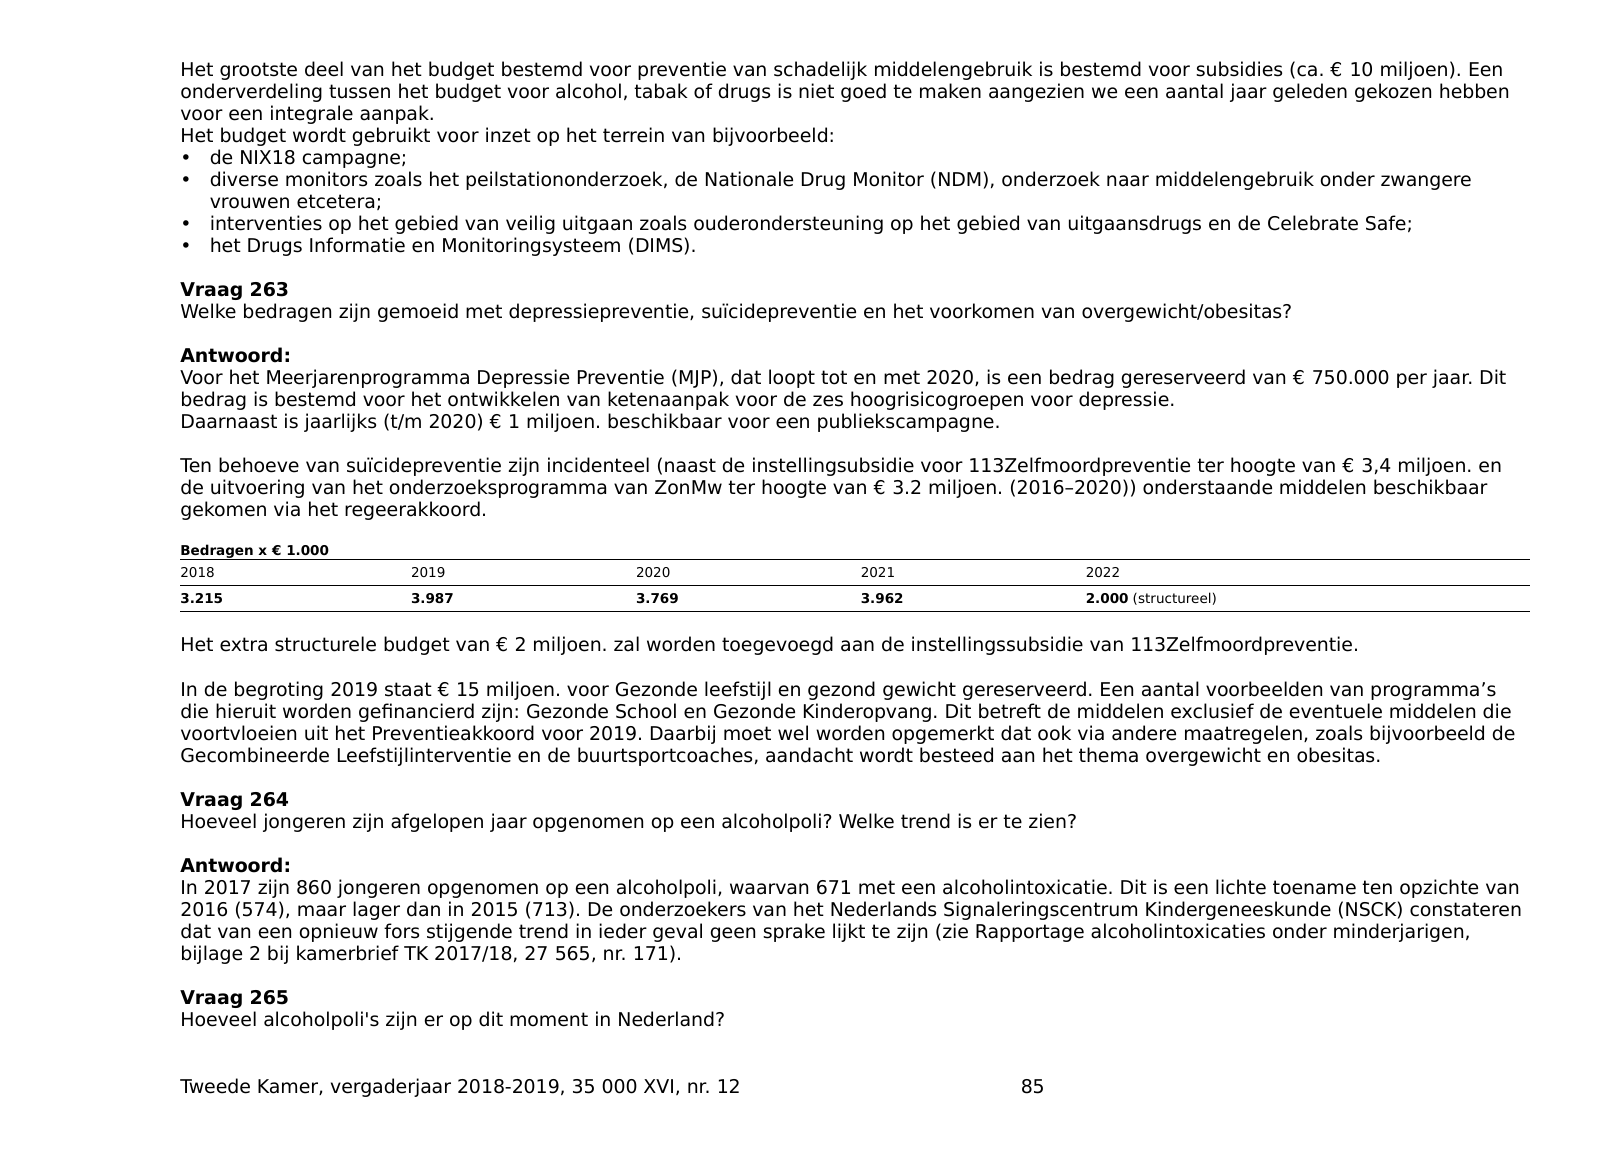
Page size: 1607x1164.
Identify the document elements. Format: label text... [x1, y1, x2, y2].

text Vraag 265 [180, 987, 1529, 1009]
text In 2017 zijn 860 jongeren opgenomen op een alcoholpoli, waarvan 671 met een alcoholintoxicatie. Dit is een lichte toename ten opzichte van 2016 (574), maar lager dan in 2015 (713). De onderzoekers van het Nederlands Signaleringscentrum Kindergeneeskunde (NSCK) constateren dat van een opnieuw fors stijgende trend in ieder geval geen sprake lijkt te zijn (zie Rapportage alcoholintoxicaties onder minderjarigen, bijlage 2 bij kamerbrief TK 2017/18, 27 565, nr. 171). [180, 877, 1529, 965]
text Welke bedragen zijn gemoeid met depressiepreventie, suïcidepreventie en het voorkomen van overgewicht/obesitas? [180, 301, 1529, 323]
text Vraag 264 [180, 789, 1529, 811]
text Vraag 263 [180, 279, 1529, 301]
table_cell 2018 [180, 560, 405, 585]
text Hoeveel jongeren zijn afgelopen jaar opgenomen op een alcoholpoli? Welke trend is er te zien? [180, 811, 1529, 833]
table_cell 2021 [855, 560, 1079, 585]
table_cell 3.215 [180, 586, 405, 611]
text Antwoord: [180, 855, 1529, 877]
table_cell 3.769 [630, 586, 855, 611]
table_header Bedragen x € 1.000 [180, 543, 1529, 559]
text • diverse monitors zoals het peilstationonderzoek, de Nationale Drug Monitor (NDM), onderzoek naar middelengebruik onder zwangere vrouwen etcetera; [180, 169, 1529, 213]
text Daarnaast is jaarlijks (t/m 2020) € 1 miljoen. beschikbaar voor een publiekscampagne. [180, 411, 1529, 433]
text Ten behoeve van suïcidepreventie zijn incidenteel (naast de instellingsubsidie voor 113Zelfmoordpreventie ter hoogte van € 3,4 miljoen. en de uitvoering van het onderzoeksprogramma van ZonMw ter hoogte van € 3.2 miljoen. (2016–2020)) onderstaande middelen beschikbaar gekomen via het regeerakkoord. [180, 455, 1529, 521]
table_cell 2.000 (structureel) [1080, 586, 1529, 611]
text Hoeveel alcoholpoli's zijn er op dit moment in Nederland? [180, 1009, 1529, 1031]
text Het budget wordt gebruikt voor inzet op het terrein van bijvoorbeeld: [180, 125, 1529, 147]
table_cell 2020 [630, 560, 855, 585]
text Het grootste deel van het budget bestemd voor preventie van schadelijk middelengebruik is bestemd voor subsidies (ca. € 10 miljoen). Een onderverdeling tussen het budget voor alcohol, tabak of drugs is niet goed te maken aangezien we een aantal jaar geleden gekozen hebben voor een integrale aanpak. [180, 59, 1529, 125]
text Het extra structurele budget van € 2 miljoen. zal worden toegevoegd aan de instellingssubsidie van 113Zelfmoordpreventie. [180, 634, 1529, 656]
table_cell 2022 [1080, 560, 1529, 585]
text Antwoord: [180, 345, 1529, 367]
table_cell 2019 [405, 560, 630, 585]
text • interventies op het gebied van veilig uitgaan zoals ouderondersteuning op het gebied van uitgaansdrugs en de Celebrate Safe; [180, 213, 1529, 235]
text • het Drugs Informatie en Monitoringsysteem (DIMS). [180, 235, 1529, 257]
text Voor het Meerjarenprogramma Depressie Preventie (MJP), dat loopt tot en met 2020, is een bedrag gereserveerd van € 750.000 per jaar. Dit bedrag is bestemd voor het ontwikkelen van ketenaanpak voor de zes hoogrisicogroepen voor depressie. [180, 367, 1529, 411]
table_cell 3.987 [405, 586, 630, 611]
text • de NIX18 campagne; [180, 147, 1529, 169]
table_cell 3.962 [855, 586, 1079, 611]
text In de begroting 2019 staat € 15 miljoen. voor Gezonde leefstijl en gezond gewicht gereserveerd. Een aantal voorbeelden van programma’s die hieruit worden gefinancierd zijn: Gezonde School en Gezonde Kinderopvang. Dit betreft de middelen exclusief de eventuele middelen die voortvloeien uit het Preventieakkoord voor 2019. Daarbij moet wel worden opgemerkt dat ook via andere maatregelen, zoals bijvoorbeeld de Gecombineerde Leefstijlinterventie en de buurtsportcoaches, aandacht wordt besteed aan het thema overgewicht en obesitas. [180, 678, 1529, 766]
